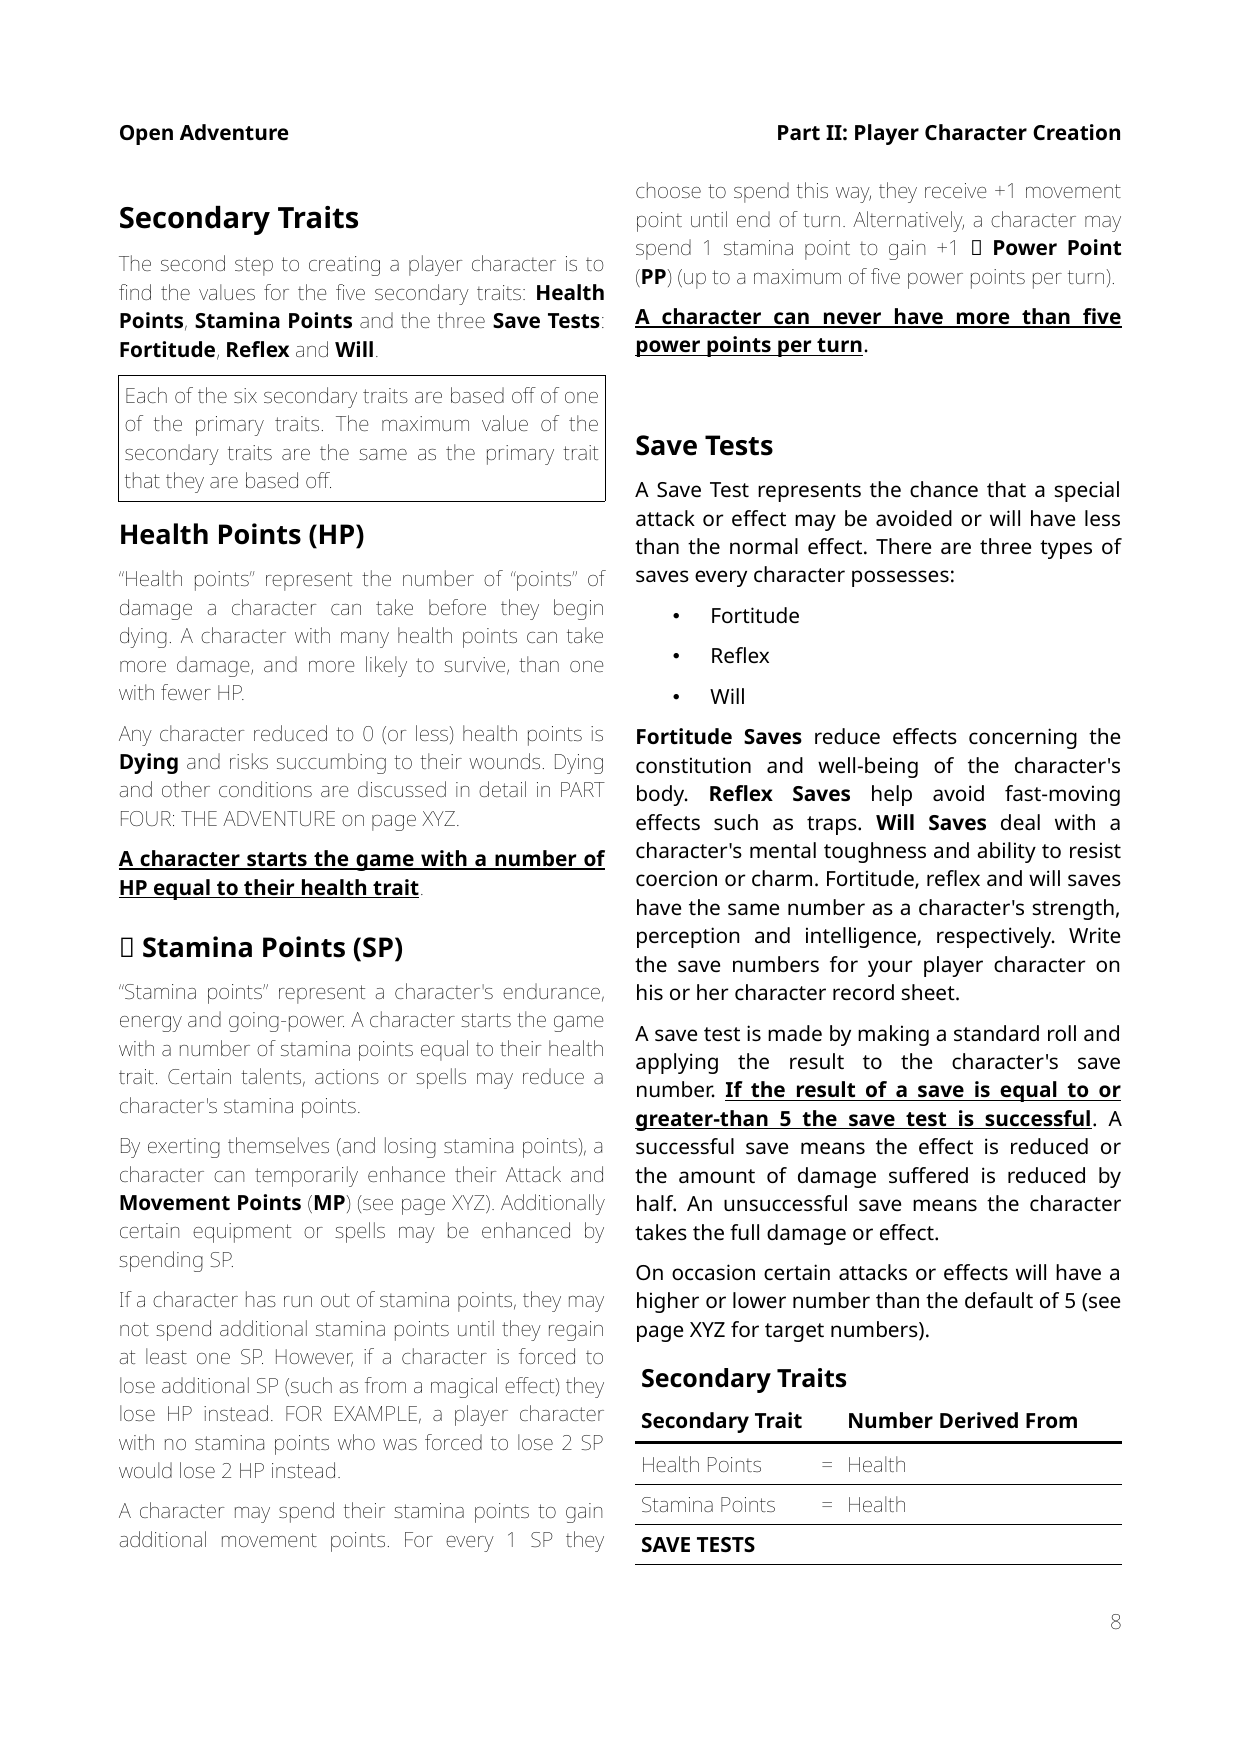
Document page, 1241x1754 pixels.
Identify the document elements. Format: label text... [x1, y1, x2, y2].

list Reflex [673, 641, 1122, 670]
text A character starts the game with a number of [118, 844, 605, 868]
text If a character has run out of stamina points, they may not spend additional stamina points until they regain at least one SP. However, if a character is forced to lose additional SP (such as from a magical effect) they lose HP instead. FOR EXAMPLE, a player character with no stamina points who was forced to lose 2 SP would lose 2 HP instead. [118, 1285, 605, 1484]
table_cell Health Points [635, 1444, 813, 1484]
text The second step to creating a player character is to find the values for the five secondary traits: Health Points, Stamina Points and the three Save Tests: Fortitude, Reflex and Will. [118, 249, 605, 363]
list Will [673, 682, 1122, 710]
text A character can never have more than five [635, 302, 1122, 326]
text A character may spend their stamina points to gain additional movement points. For every 1 SP they [118, 1496, 605, 1553]
table_header Each of the six secondary traits are based off of one of the primary traits. The maximum value of the secondary traits are the same as the primary trait that they are based off. [119, 376, 605, 501]
table_header Secondary Traits [635, 1355, 1122, 1401]
text HP equal to their health trait. [118, 869, 605, 901]
table_cell = [813, 1485, 841, 1524]
text “Health points” represent the number of “points” of damage a character can take before they begin dying. A character with many health points can take more damage, and more likely to survive, than one with fewer HP. [118, 564, 605, 707]
table_cell = [813, 1444, 841, 1484]
text Save Tests [635, 426, 1122, 463]
text On occasion certain attacks or effects will have a higher or lower number than the default of 5 (see page XYZ for target numbers). [635, 1258, 1122, 1343]
text “Stamina points” represent a character's endurance, energy and going-power. A character starts the game with a number of stamina points equal to their health trait. Certain talents, actions or spells may reduce a character's stamina points. [118, 977, 605, 1119]
table_cell Stamina Points [635, 1485, 813, 1524]
text By exerting themselves (and losing stamina points), a character can temporarily enhance their Attack and Movement Points (MP) (see page XYZ). Additionally certain equipment or spells may be enhanced by spending SP. [118, 1131, 605, 1273]
table_cell Health [841, 1444, 1122, 1484]
table_cell [813, 1401, 841, 1441]
text power points per turn. [635, 328, 1122, 359]
table_cell Health [841, 1485, 1122, 1524]
subtitle Secondary Traits [118, 197, 605, 237]
text A Save Test represents the chance that a special attack or effect may be avoided or will have less than the normal effect. There are three types of saves every character possesses: [635, 475, 1122, 589]
table_cell Number Derived From [841, 1401, 1122, 1441]
table_cell Secondary Trait [635, 1401, 813, 1441]
list Fortitude [673, 601, 1122, 629]
text  Stamina Points (SP) [118, 928, 605, 965]
text Health Points (HP) [118, 516, 605, 552]
text A save test is made by making a standard roll and applying the result to the character's save number. If the result of a save is equal to or greater-than 5 the save test is successful. A successful save means the effect is reduced or the amount of damage suffered is reduced by half. An unsuccessful save means the character takes the full damage or effect. [635, 1019, 1122, 1246]
table_cell SAVE TESTS [635, 1525, 1122, 1564]
text Any character reduced to 0 (or less) health points is Dying and risks succumbing to their wounds. Dying and other conditions are discussed in detail in PART FOUR: THE ADVENTURE on page XYZ. [118, 719, 605, 832]
text Fortitude Saves reduce effects concerning the constitution and well-being of the character's body. Reflex Saves help avoid fast-moving effects such as traps. Will Saves deal with a character's mental toughness and ability to resist coercion or charm. Fortitude, reflex and will saves have the same number as a character's strength, perception and intelligence, respectively. Write the save numbers for your player character on his or her character record sheet. [635, 722, 1122, 1007]
text choose to spend this way, they receive +1 movement point until end of turn. Alternatively, a character may spend 1 stamina point to gain +1  Power Point (PP) (up to a maximum of five power points per turn). [635, 176, 1122, 290]
